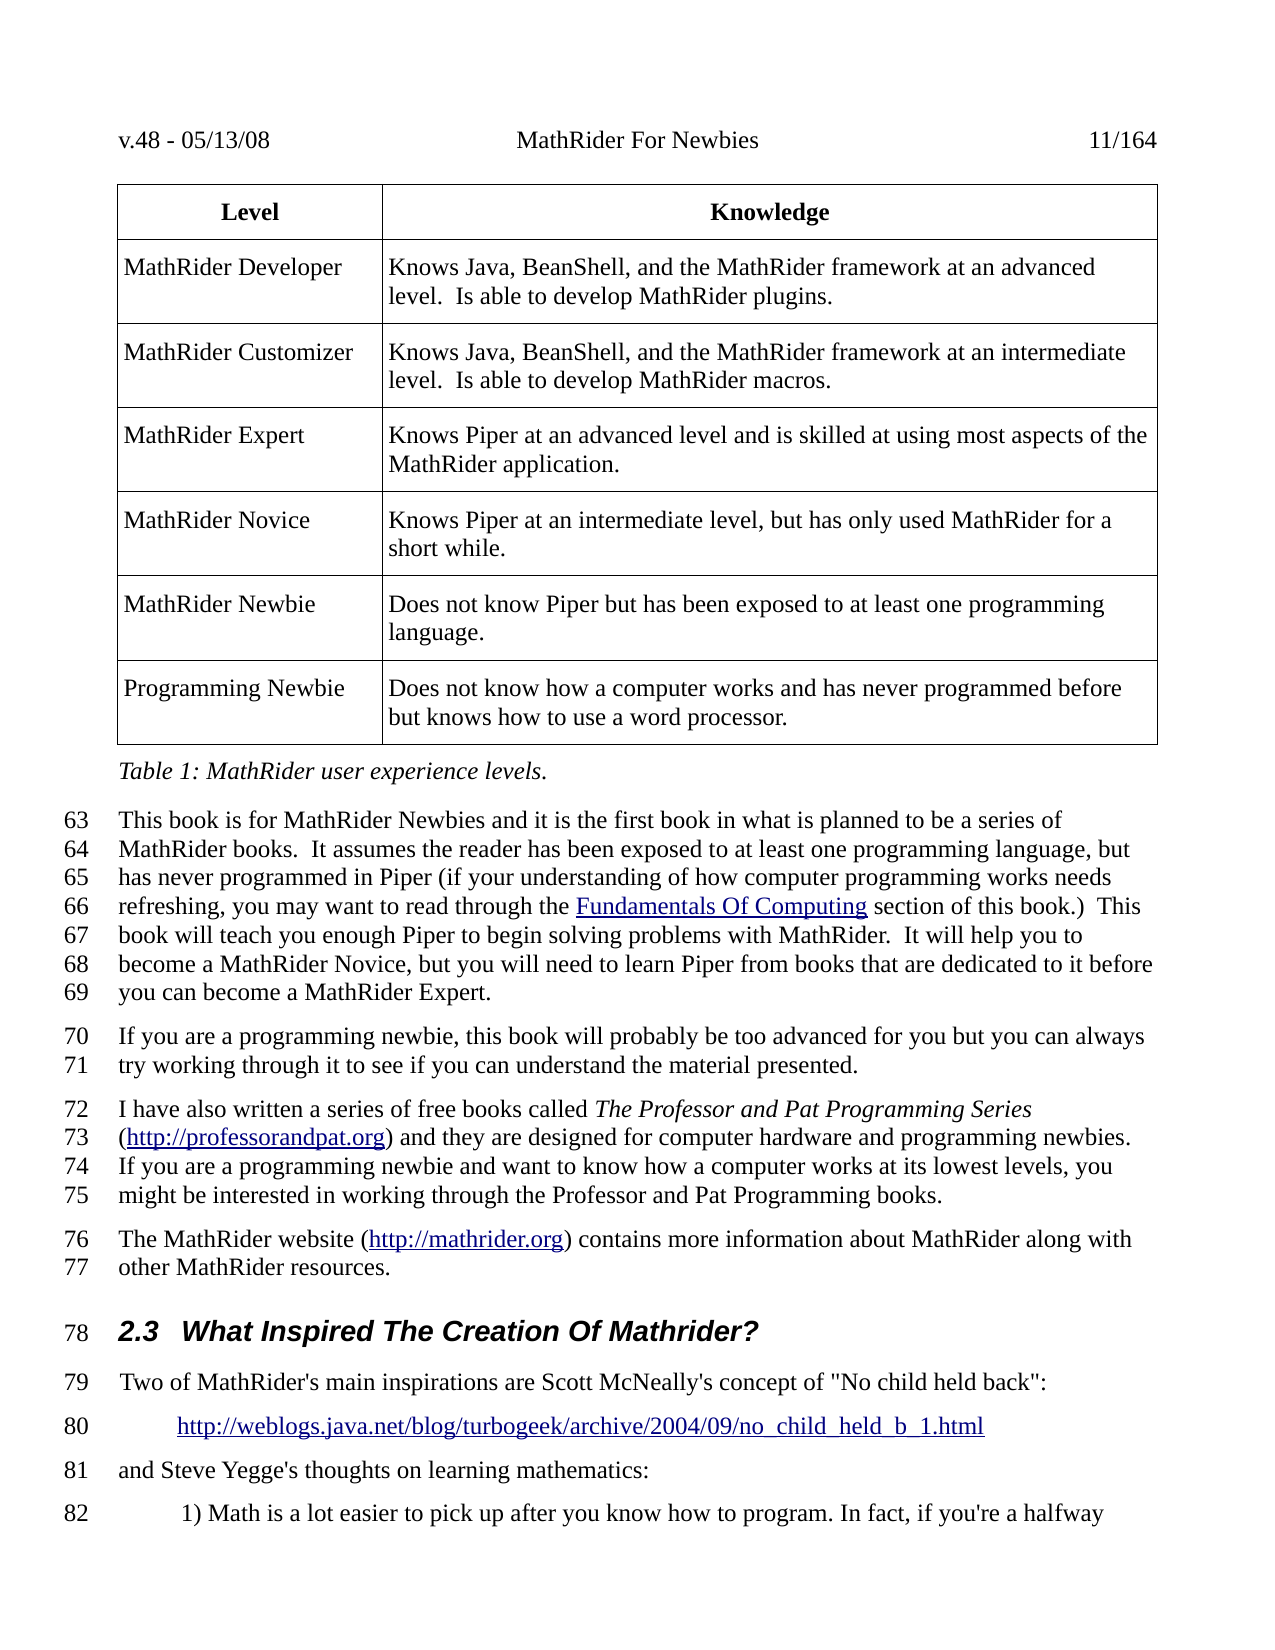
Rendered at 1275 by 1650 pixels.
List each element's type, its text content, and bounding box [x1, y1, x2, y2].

text I have also written a series of free books called The Professor and Pat Programming Series (http://professorandpat.org) and they are designed for computer hardware and programming newbies. If you are a programming newbie and want to know how a computer works at its lowest levels, you might be interested in working through the Professor and Pat Programming books. [118, 1094, 1157, 1209]
table_cell MathRider Developer [118, 240, 382, 323]
table_cell Programming Newbie [118, 661, 382, 743]
table_cell Does not know Piper but has been exposed to at least one programming language. [383, 576, 1157, 659]
text http://weblogs.java.net/blog/turbogeek/archive/2004/09/no_child_held_b_1.html [177, 1411, 1157, 1440]
table_cell MathRider Expert [118, 408, 382, 491]
table_cell Knows Java, BeanShell, and the MathRider framework at an intermediate level. Is able to develop MathRider macros. [383, 324, 1157, 407]
text 1) Math is a lot easier to pick up after you know how to program. In fact, if you're a halfway [181, 1498, 1157, 1527]
text Two of MathRider's main inspirations are Scott McNeally's concept of "No child held back": [119, 1367, 1157, 1396]
text The MathRider website (http://mathrider.org) contains more information about MathRider along with other MathRider resources. [118, 1224, 1157, 1281]
table_header Level [118, 185, 382, 239]
table_cell Knows Piper at an intermediate level, but has only used MathRider for a short while. [383, 492, 1157, 575]
table_cell MathRider Newbie [118, 576, 382, 659]
table_header Knowledge [383, 185, 1157, 239]
table_cell Does not know how a computer works and has never programmed before but knows how to use a word processor. [383, 661, 1157, 743]
subtitle What Inspired The Creation Of Mathrider? [118, 1314, 1157, 1347]
table_cell Knows Java, BeanShell, and the MathRider framework at an advanced level. Is able to develop MathRider plugins. [383, 240, 1157, 323]
table_cell MathRider Novice [118, 492, 382, 575]
text and Steve Yegge's thoughts on learning mathematics: [118, 1455, 1157, 1483]
text Table 1: MathRider user experience levels. [118, 756, 1157, 785]
table_cell MathRider Customizer [118, 324, 382, 407]
text This book is for MathRider Newbies and it is the first book in what is planned to be a series of MathRider books. It assumes the reader has been exposed to at least one programming language, but has never programmed in Piper (if your understanding of how computer programming works needs refreshing, you may want to read through the Fundamentals Of Computing section of this book.) This book will teach you enough Piper to begin solving problems with MathRider. It will help you to become a MathRider Novice, but you will need to learn Piper from books that are dedicated to it before you can become a MathRider Expert. [118, 805, 1157, 1006]
table_cell Knows Piper at an advanced level and is skilled at using most aspects of the MathRider application. [383, 408, 1157, 491]
text If you are a programming newbie, this book will probably be too advanced for you but you can always try working through it to see if you can understand the material presented. [118, 1021, 1157, 1079]
